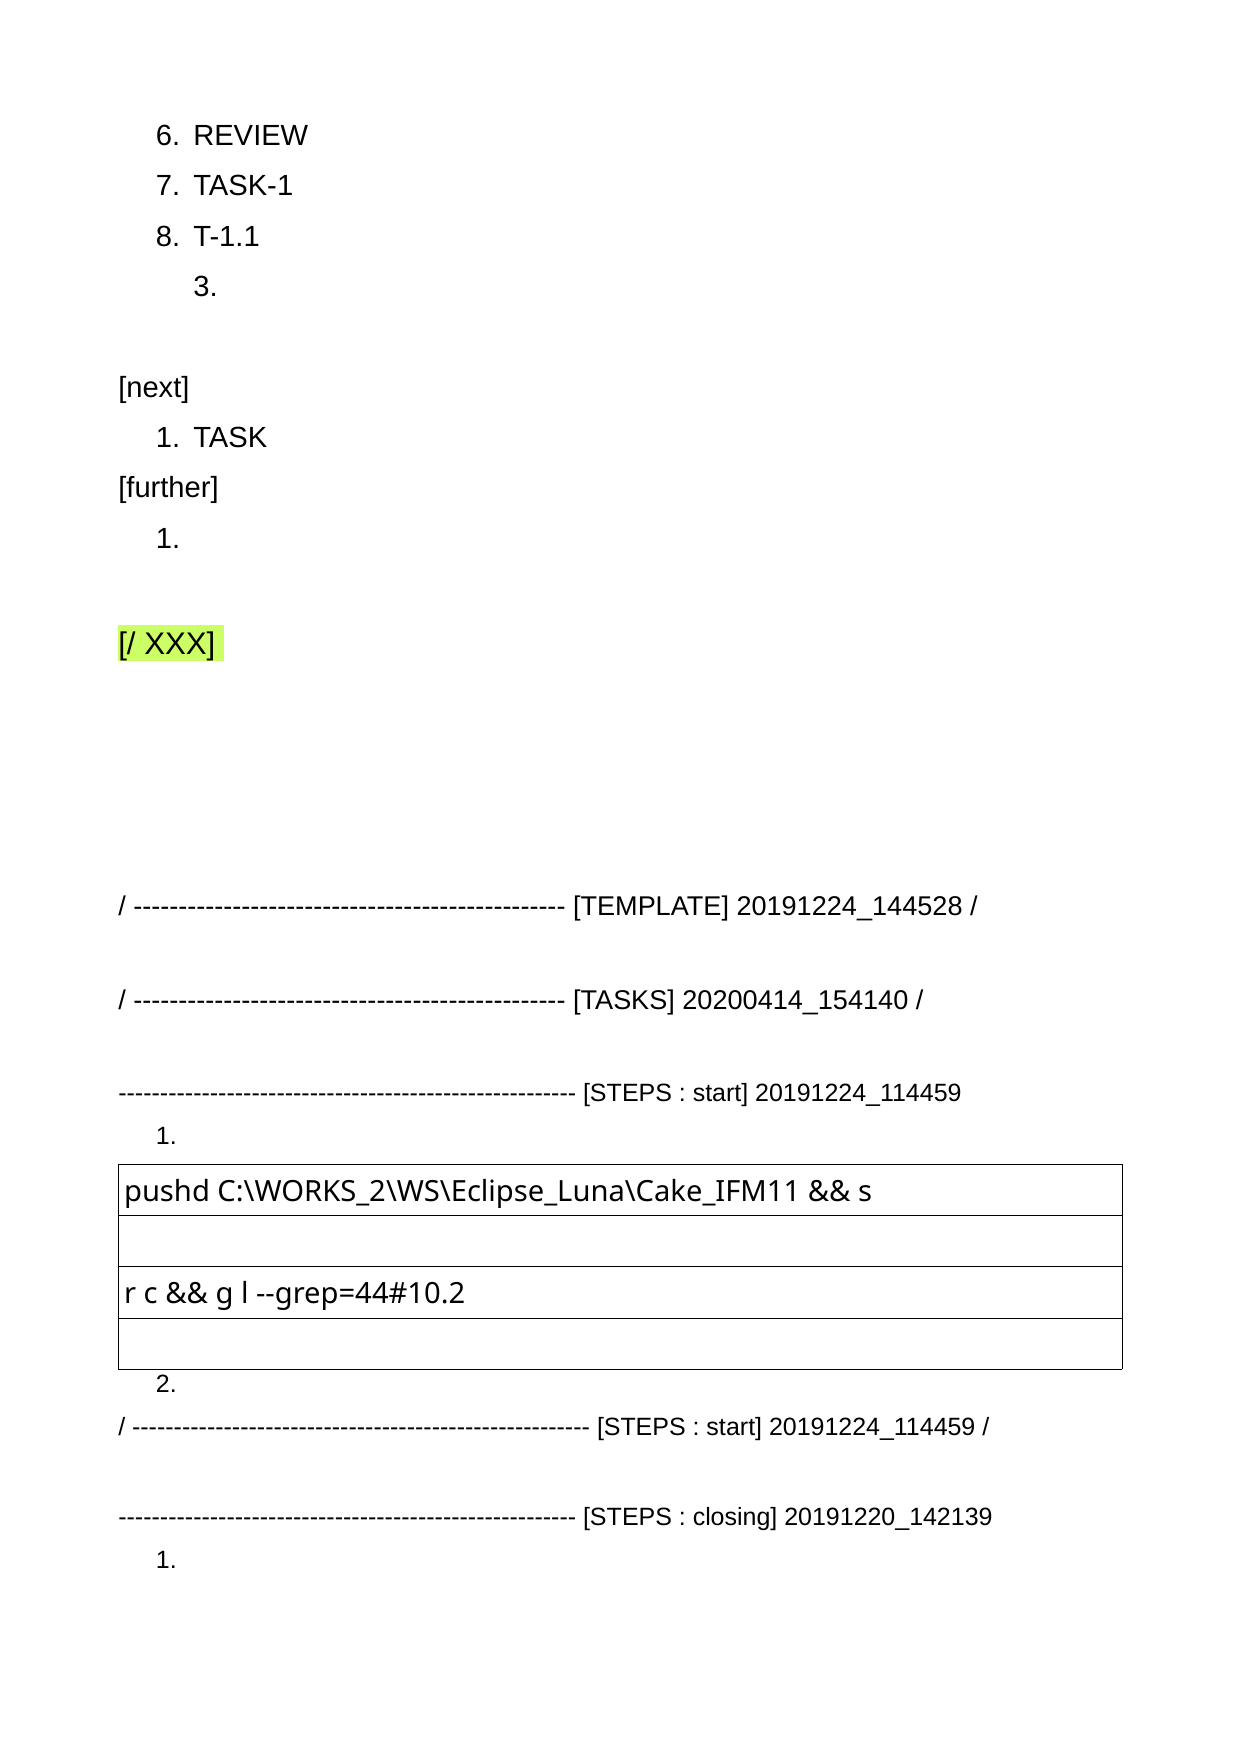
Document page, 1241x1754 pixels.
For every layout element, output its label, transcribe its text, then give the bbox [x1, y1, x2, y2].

text / ------------------------------------------------ [TASKS] 20200414_154140 / [118, 984, 1122, 1015]
table_cell [119, 1216, 1122, 1266]
text [/ XXX] [118, 571, 1122, 661]
list TASK [156, 420, 1122, 453]
table_header pushd C:\WORKS_2\WS\Eclipse_Luna\Cake_IFM11 && s [119, 1165, 1122, 1215]
text / ------------------------------------------------ [TEMPLATE] 20191224_144528 / [118, 890, 1122, 921]
list TASK-1 [156, 168, 1122, 202]
text / ------------------------------------------------------- [STEPS : start] 20191224_114459 / [118, 1412, 1122, 1441]
text [next] [118, 370, 1122, 403]
text ------------------------------------------------------- [STEPS : closing] 20191220_142139 [118, 1502, 1122, 1531]
list REVIEW [156, 118, 1122, 152]
table_cell [119, 1319, 1122, 1369]
text [further] [118, 470, 1122, 504]
table_cell r c && g l --grep=44#10.2 [119, 1267, 1122, 1318]
text ------------------------------------------------------- [STEPS : start] 20191224_114459 [118, 1078, 1122, 1106]
list T-1.1 [156, 219, 1122, 252]
